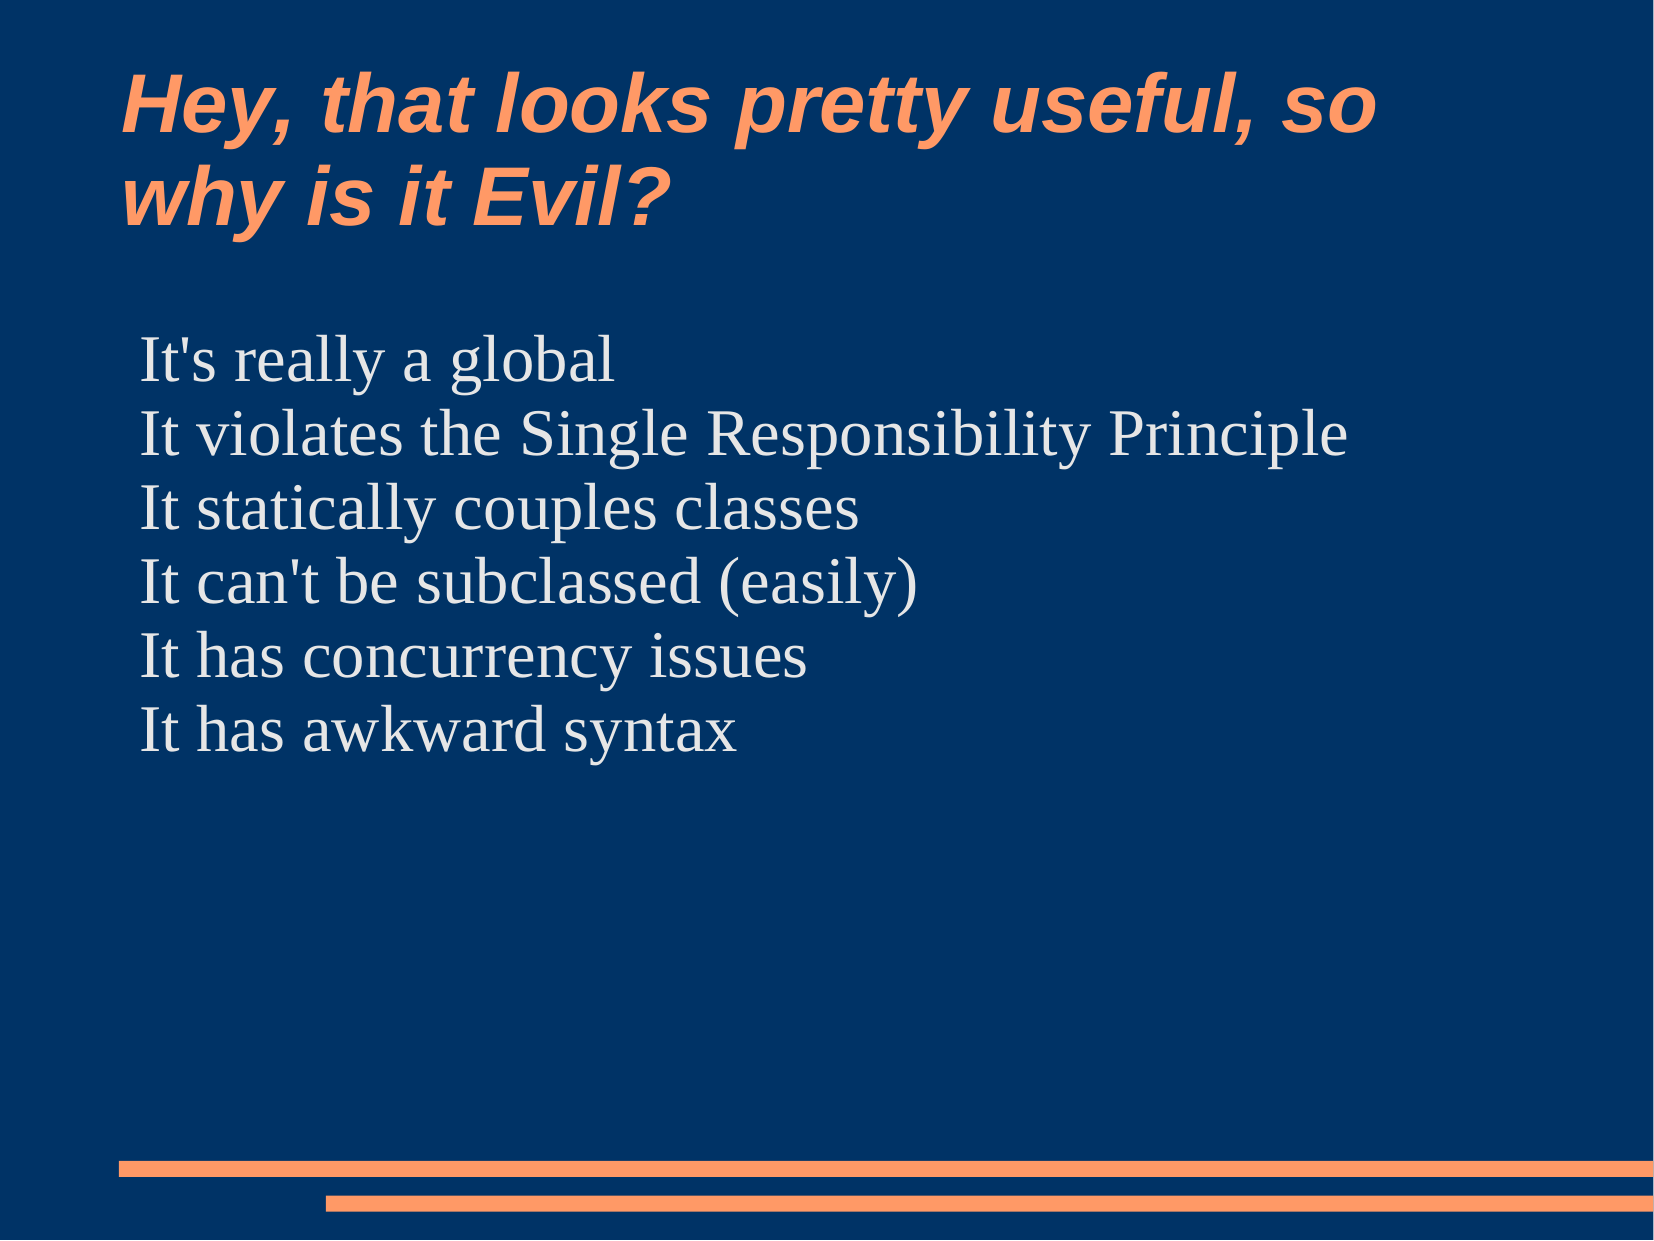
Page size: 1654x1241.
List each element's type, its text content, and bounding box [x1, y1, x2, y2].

title Hey, that looks pretty useful, so why is it Evil? [121, 44, 1534, 256]
list It's really a global It violates the Single Responsibility Principle It statically couples classes It can't be subclassed (easily) It has concurrency issues It has awkward syntax [121, 322, 1561, 1126]
